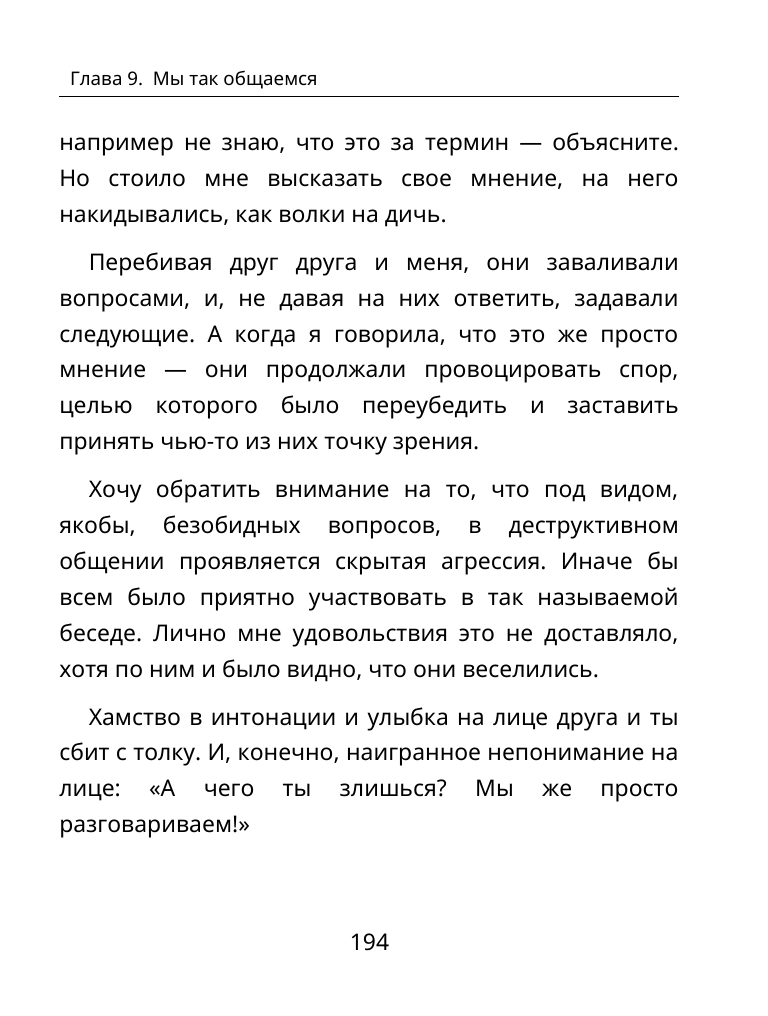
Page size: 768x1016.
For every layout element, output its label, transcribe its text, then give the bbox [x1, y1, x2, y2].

text Перебивая друг друга и меня, они заваливали вопросами, и, не давая на них ответить, задавали следующие. А когда я говорила, что это же просто мнение — они продолжали провоцировать спор, целью которого было переубедить и заставить принять чью-то из них точку зрения. [59, 246, 679, 457]
text Хочу обратить внимание на то, что под видом, якобы, безобидных вопросов, в деструктивном общении проявляется скрытая агрессия. Иначе бы всем было приятно участвовать в так называемой беседе. Лично мне удовольствия это не доставляло, хотя по ним и было видно, что они веселились. [59, 473, 679, 684]
text Хамство в интонации и улыбка на лице друга и ты сбит с толку. И, конечно, наигранное непонимание на лице: «А чего ты злишься? Мы же просто разговариваем!» [59, 700, 679, 839]
text например не знаю, что это за термин — объясните. Но стоило мне высказать свое мнение, на него накидывались, как волки на дичь. [59, 126, 679, 229]
